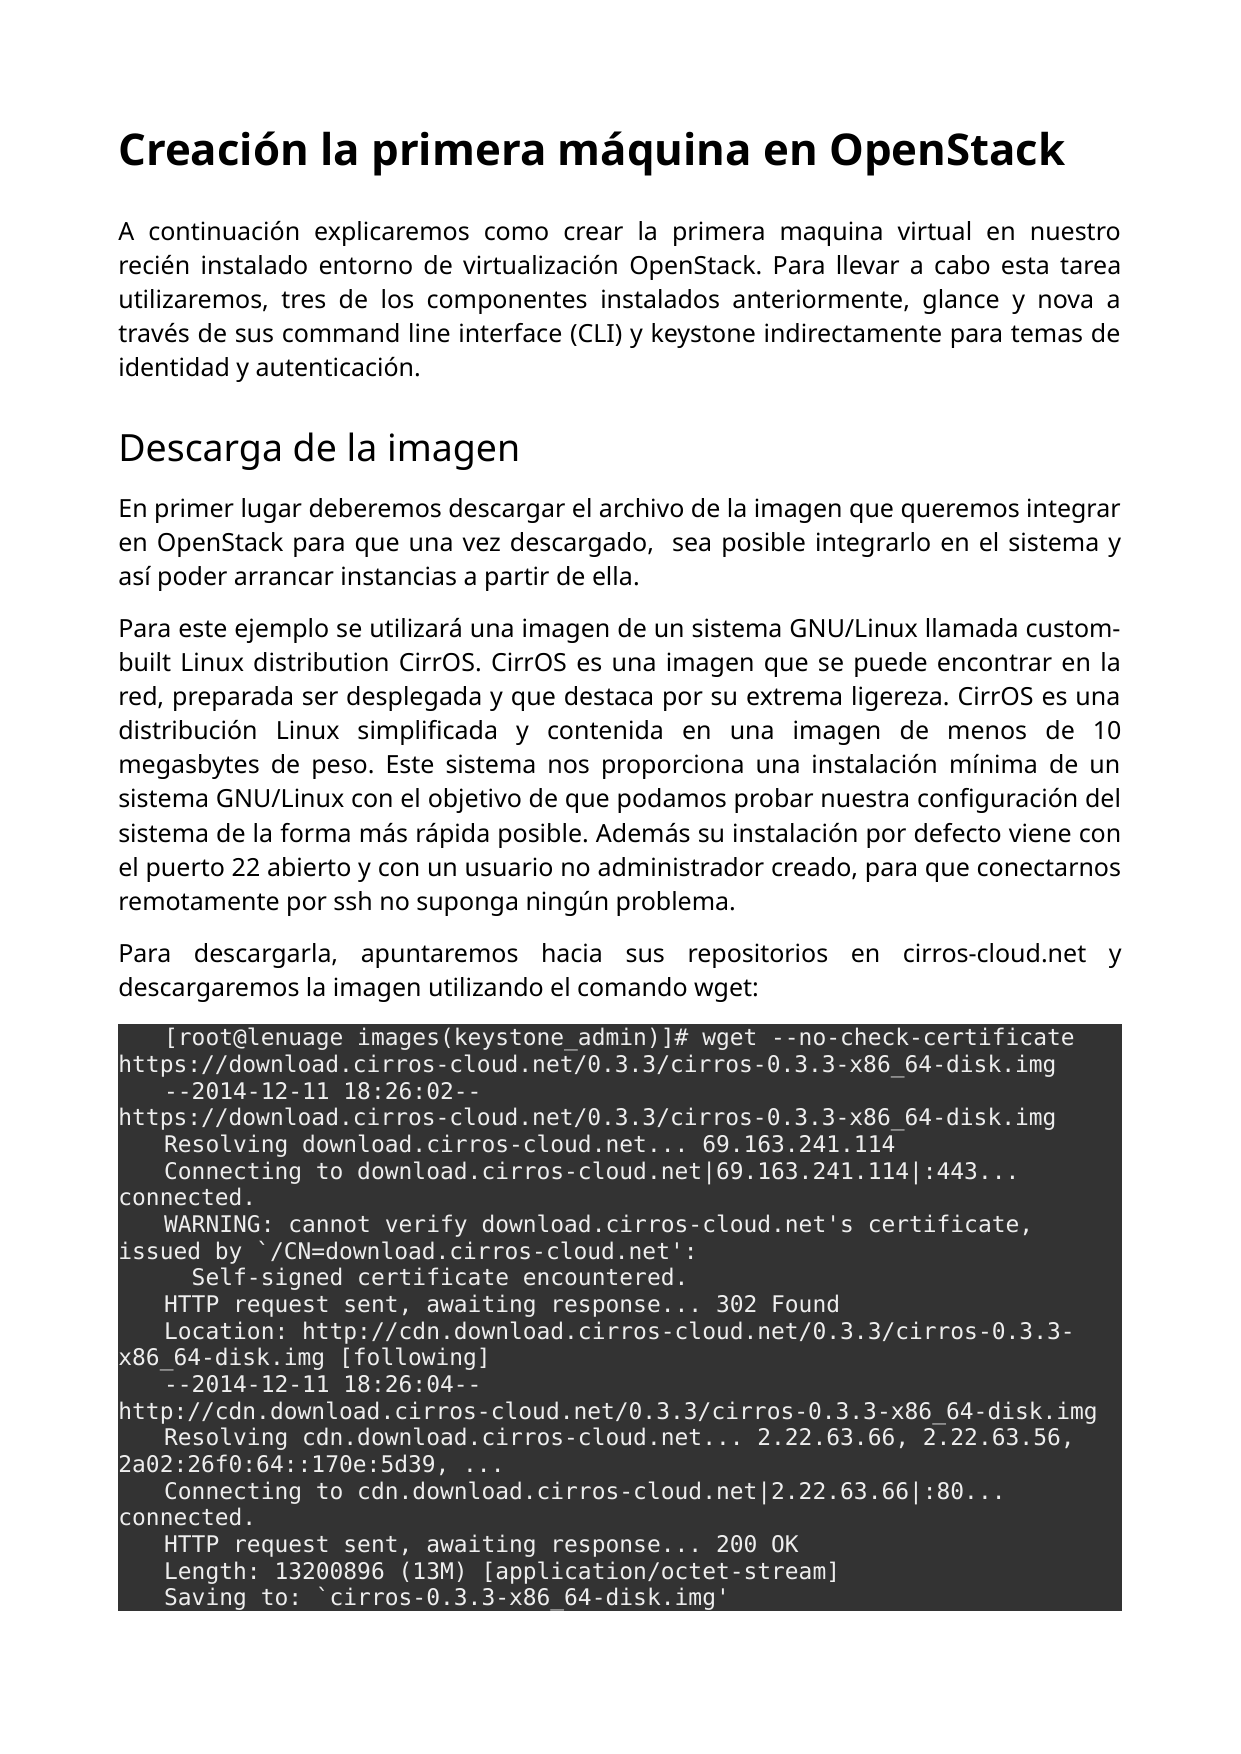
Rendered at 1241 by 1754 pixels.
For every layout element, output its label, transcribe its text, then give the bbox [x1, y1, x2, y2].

text Para este ejemplo se utilizará una imagen de un sistema GNU/Linux llamada custom-built Linux distribution CirrOS. CirrOS es una imagen que se puede encontrar en la red, preparada ser desplegada y que destaca por su extrema ligereza. CirrOS es una distribución Linux simplificada y contenida en una imagen de menos de 10 megasbytes de peso. Este sistema nos proporciona una instalación mínima de un sistema GNU/Linux con el objetivo de que podamos probar nuestra configuración del sistema de la forma más rápida posible. Además su instalación por defecto viene con el puerto 22 abierto y con un usuario no administrador creado, para que conectarnos remotamente por ssh no suponga ningún problema. [118, 611, 1122, 917]
text HTTP request sent, awaiting response... 302 Found [118, 1291, 1122, 1318]
text [root@lenuage images(keystone_admin)]# wget --no-check-certificate https://download.cirros-cloud.net/0.3.3/cirros-0.3.3-x86_64-disk.img [118, 1024, 1122, 1078]
text HTTP request sent, awaiting response... 200 OK [118, 1531, 1122, 1558]
text --2014-12-11 18:26:04-- http://cdn.download.cirros-cloud.net/0.3.3/cirros-0.3.3-x86_64-disk.img [118, 1371, 1122, 1424]
subtitle Descarga de la imagen [118, 421, 1122, 472]
text Saving to: `cirros-0.3.3-x86_64-disk.img' [118, 1584, 1122, 1611]
text A continuación explicaremos como crear la primera maquina virtual en nuestro recién instalado entorno de virtualización OpenStack. Para llevar a cabo esta tarea utilizaremos, tres de los componentes instalados anteriormente, glance y nova a través de sus command line interface (CLI) y keystone indirectamente para temas de identidad y autenticación. [118, 214, 1122, 384]
text Location: http://cdn.download.cirros-cloud.net/0.3.3/cirros-0.3.3-x86_64-disk.img [following] [118, 1318, 1122, 1371]
text Connecting to cdn.download.cirros-cloud.net|2.22.63.66|:80... connected. [118, 1478, 1122, 1531]
text --2014-12-11 18:26:02-- https://download.cirros-cloud.net/0.3.3/cirros-0.3.3-x86_64-disk.img [118, 1078, 1122, 1131]
text En primer lugar deberemos descargar el archivo de la imagen que queremos integrar en OpenStack para que una vez descargado, sea posible integrarlo en el sistema y así poder arrancar instancias a partir de ella. [118, 491, 1122, 593]
text Connecting to download.cirros-cloud.net|69.163.241.114|:443... connected. [118, 1158, 1122, 1211]
text WARNING: cannot verify download.cirros-cloud.net's certificate, issued by `/CN=download.cirros-cloud.net': [118, 1211, 1122, 1264]
text Resolving download.cirros-cloud.net... 69.163.241.114 [118, 1131, 1122, 1158]
text Self-signed certificate encountered. [118, 1264, 1122, 1291]
text Length: 13200896 (13M) [application/octet-stream] [118, 1558, 1122, 1584]
text Para descargarla, apuntaremos hacia sus repositorios en cirros-cloud.net y descargaremos la imagen utilizando el comando wget: [118, 935, 1122, 1003]
text Resolving cdn.download.cirros-cloud.net... 2.22.63.66, 2.22.63.56, 2a02:26f0:64::170e:5d39, ... [118, 1424, 1122, 1478]
subtitle Creación la primera máquina en OpenStack [118, 118, 1122, 178]
